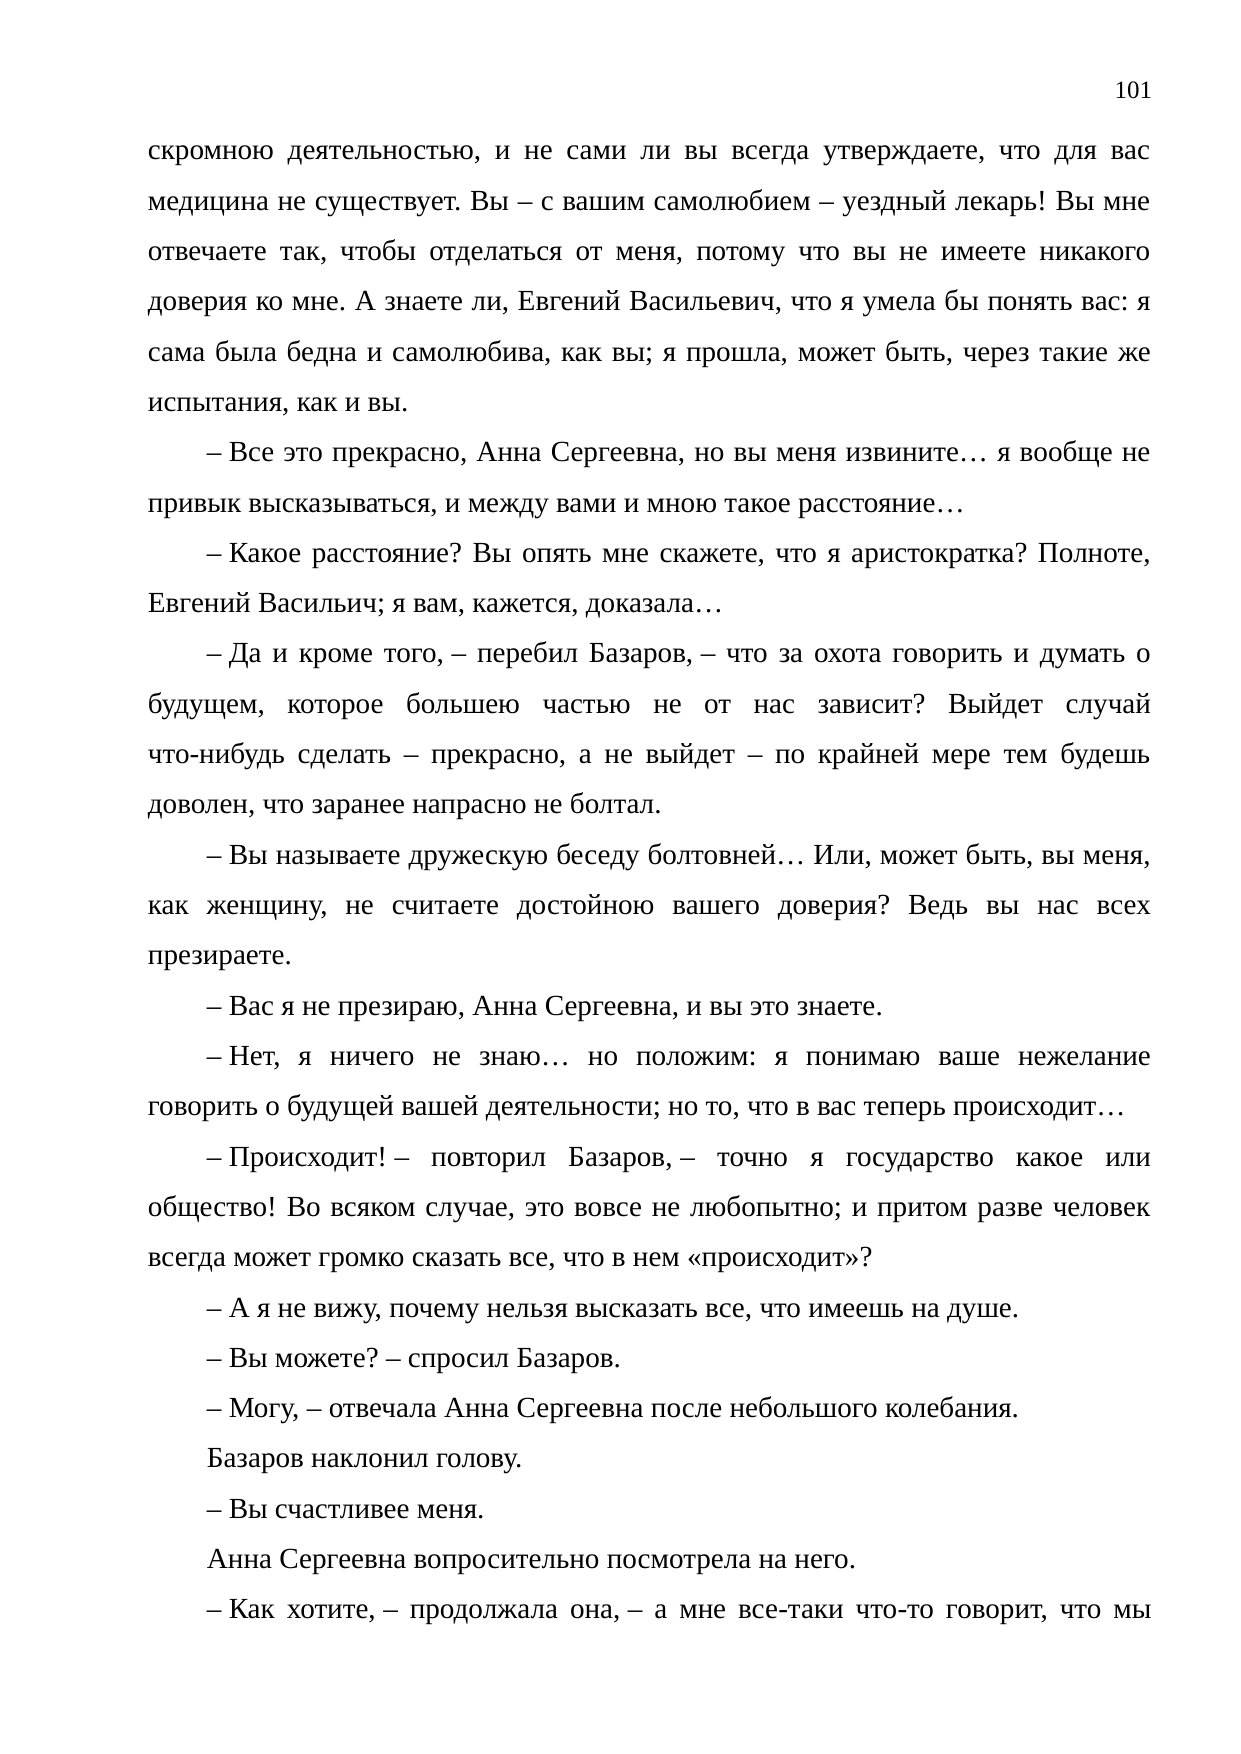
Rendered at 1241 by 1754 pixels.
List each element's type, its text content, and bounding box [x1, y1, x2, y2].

text – Как хотите, – продолжала она, – а мне все‑таки что‑то говорит, что мы [148, 1592, 1152, 1625]
text – Все это прекрасно, Анна Сергеевна, но вы меня извините… я вообще не привык высказываться, и между вами и мною такое расстояние… [148, 434, 1152, 518]
text – Вы называете дружескую беседу болтовней… Или, может быть, вы меня, как женщину, не считаете достойною вашего доверия? Ведь вы нас всех презираете. [148, 837, 1152, 971]
text – Вас я не презираю, Анна Сергеевна, и вы это знаете. [148, 988, 1152, 1021]
text – Да и кроме того, – перебил Базаров, – что за охота говорить и думать о будущем, которое большею частью не от нас зависит? Выйдет случай что‑нибудь сделать – прекрасно, а не выйдет – по крайней мере тем будешь доволен, что заранее напрасно не болтал. [148, 636, 1152, 820]
text – Вы можете? – спросил Базаров. [148, 1340, 1152, 1373]
text Анна Сергеевна вопросительно посмотрела на него. [148, 1541, 1152, 1575]
text – Вы счастливее меня. [148, 1491, 1152, 1524]
text – Происходит! – повторил Базаров, – точно я государство какое или общество! Во всяком случае, это вовсе не любопытно; и притом разве человек всегда может громко сказать все, что в нем «происходит»? [148, 1139, 1152, 1273]
text – Нет, я ничего не знаю… но положим: я понимаю ваше нежелание говорить о будущей вашей деятельности; но то, что в вас теперь происходит… [148, 1038, 1152, 1122]
text – Могу, – отвечала Анна Сергеевна после небольшого колебания. [148, 1390, 1152, 1424]
text скромною деятельностью, и не сами ли вы всегда утверждаете, что для вас медицина не существует. Вы – с вашим самолюбием – уездный лекарь! Вы мне отвечаете так, чтобы отделаться от меня, потому что вы не имеете никакого доверия ко мне. А знаете ли, Евгений Васильевич, что я умела бы понять вас: я сама была бедна и самолюбива, как вы; я прошла, может быть, через такие же испытания, как и вы. [148, 132, 1152, 418]
text – Какое расстояние? Вы опять мне скажете, что я аристократка? Полноте, Евгений Васильич; я вам, кажется, доказала… [148, 535, 1152, 619]
text Базаров наклонил голову. [148, 1441, 1152, 1474]
text – А я не вижу, почему нельзя высказать все, что имеешь на душе. [148, 1290, 1152, 1323]
